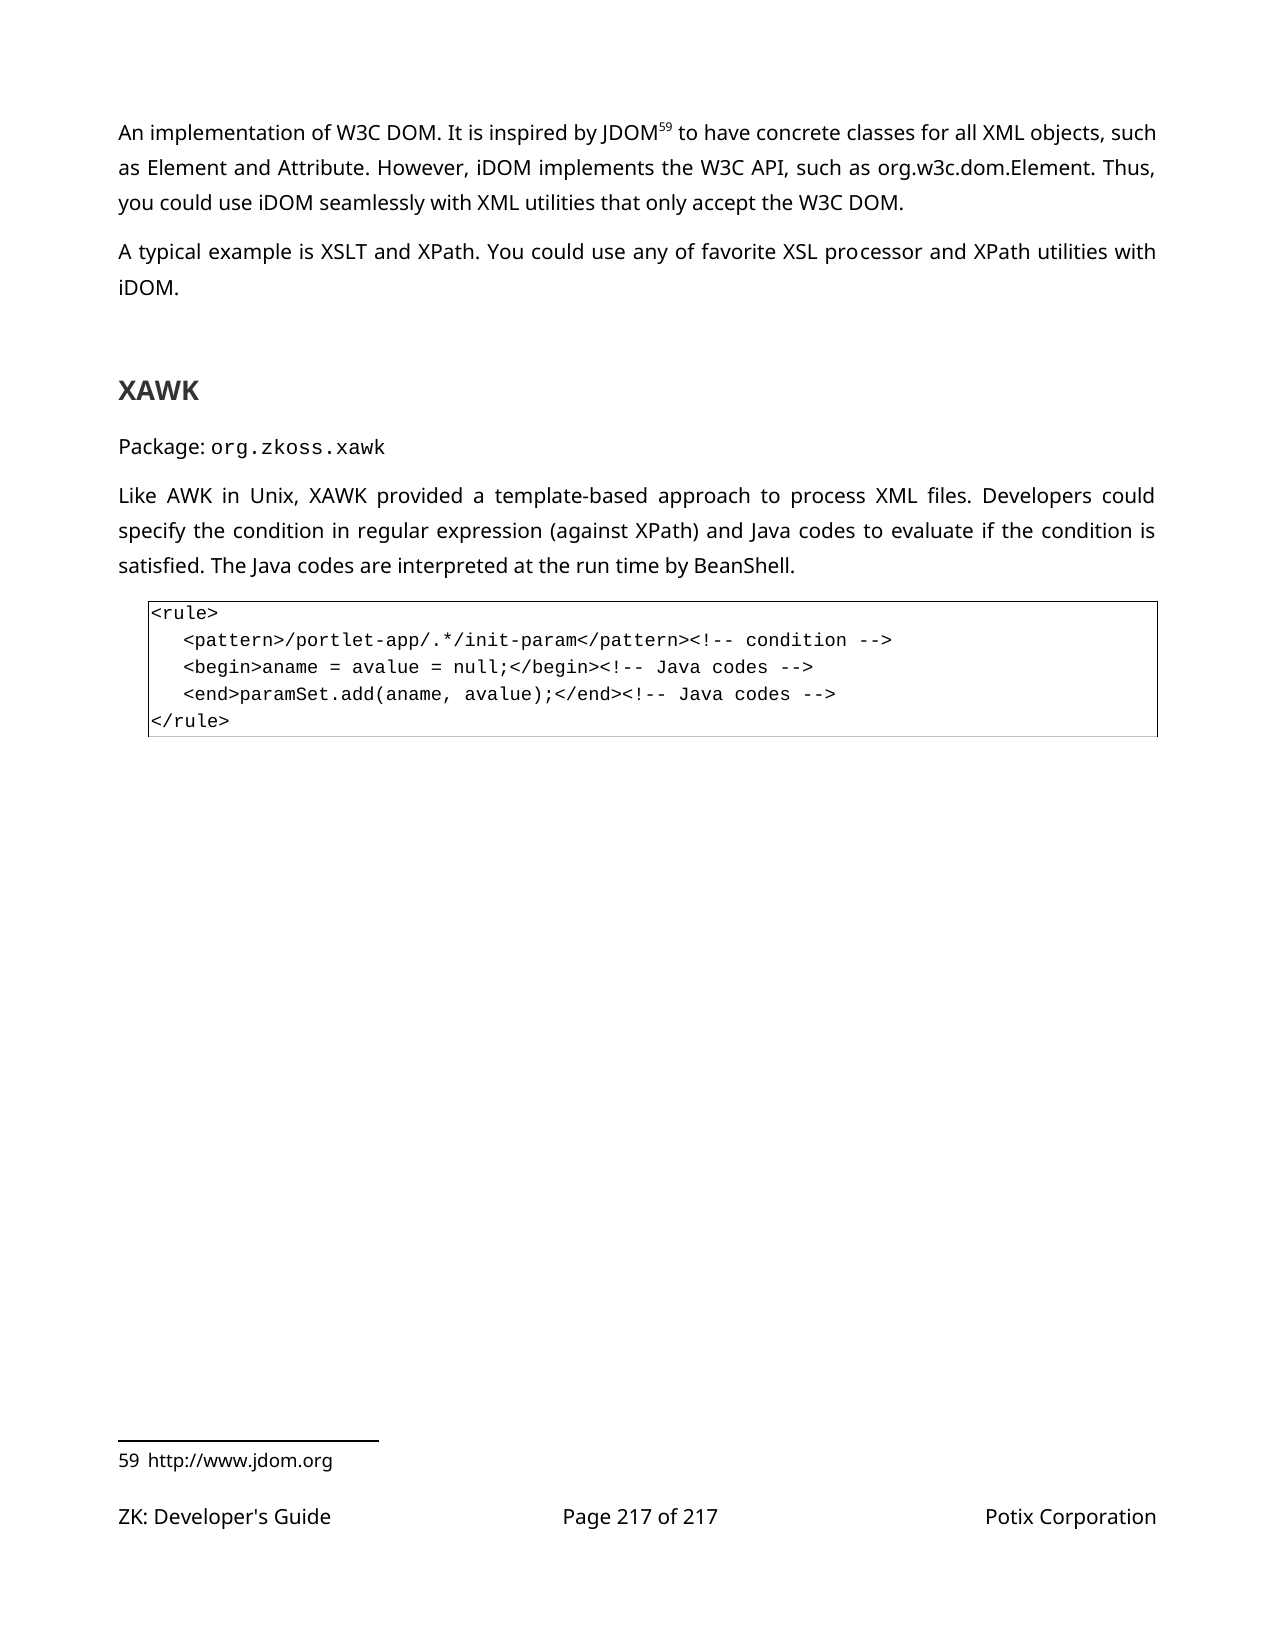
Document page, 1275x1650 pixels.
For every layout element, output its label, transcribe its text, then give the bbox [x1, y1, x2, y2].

text Package: org.zkoss.xawk [118, 432, 1157, 461]
text </rule> [149, 709, 1157, 736]
text <rule> [149, 602, 1157, 625]
text <begin>aname = avalue = null;</begin><!-- Java codes --> [149, 655, 1157, 679]
text <end>paramSet.add(aname, avalue);</end><!-- Java codes --> [149, 682, 1157, 706]
text <pattern>/portlet-app/.*/init-param</pattern><!-- condition --> [149, 628, 1157, 652]
text http://www.jdom.org [118, 1447, 1157, 1473]
text An implementation of W3C DOM. It is inspired by JDOM to have concrete classes for all XML objects, such as Element and Attribute. However, iDOM implements the W3C API, such as org.w3c.dom.Element. Thus, you could use iDOM seamlessly with XML utilities that only accept the W3C DOM. [118, 118, 1157, 217]
text A typical example is XSLT and XPath. You could use any of favorite XSL processor and XPath utilities with iDOM. [118, 237, 1157, 301]
subtitle XAWK [118, 372, 1157, 408]
text Like AWK in Unix, XAWK provided a template-based approach to process XML files. Developers could specify the condition in regular expression (against XPath) and Java codes to evaluate if the condition is satisfied. The Java codes are interpreted at the run time by BeanShell. [118, 481, 1157, 580]
